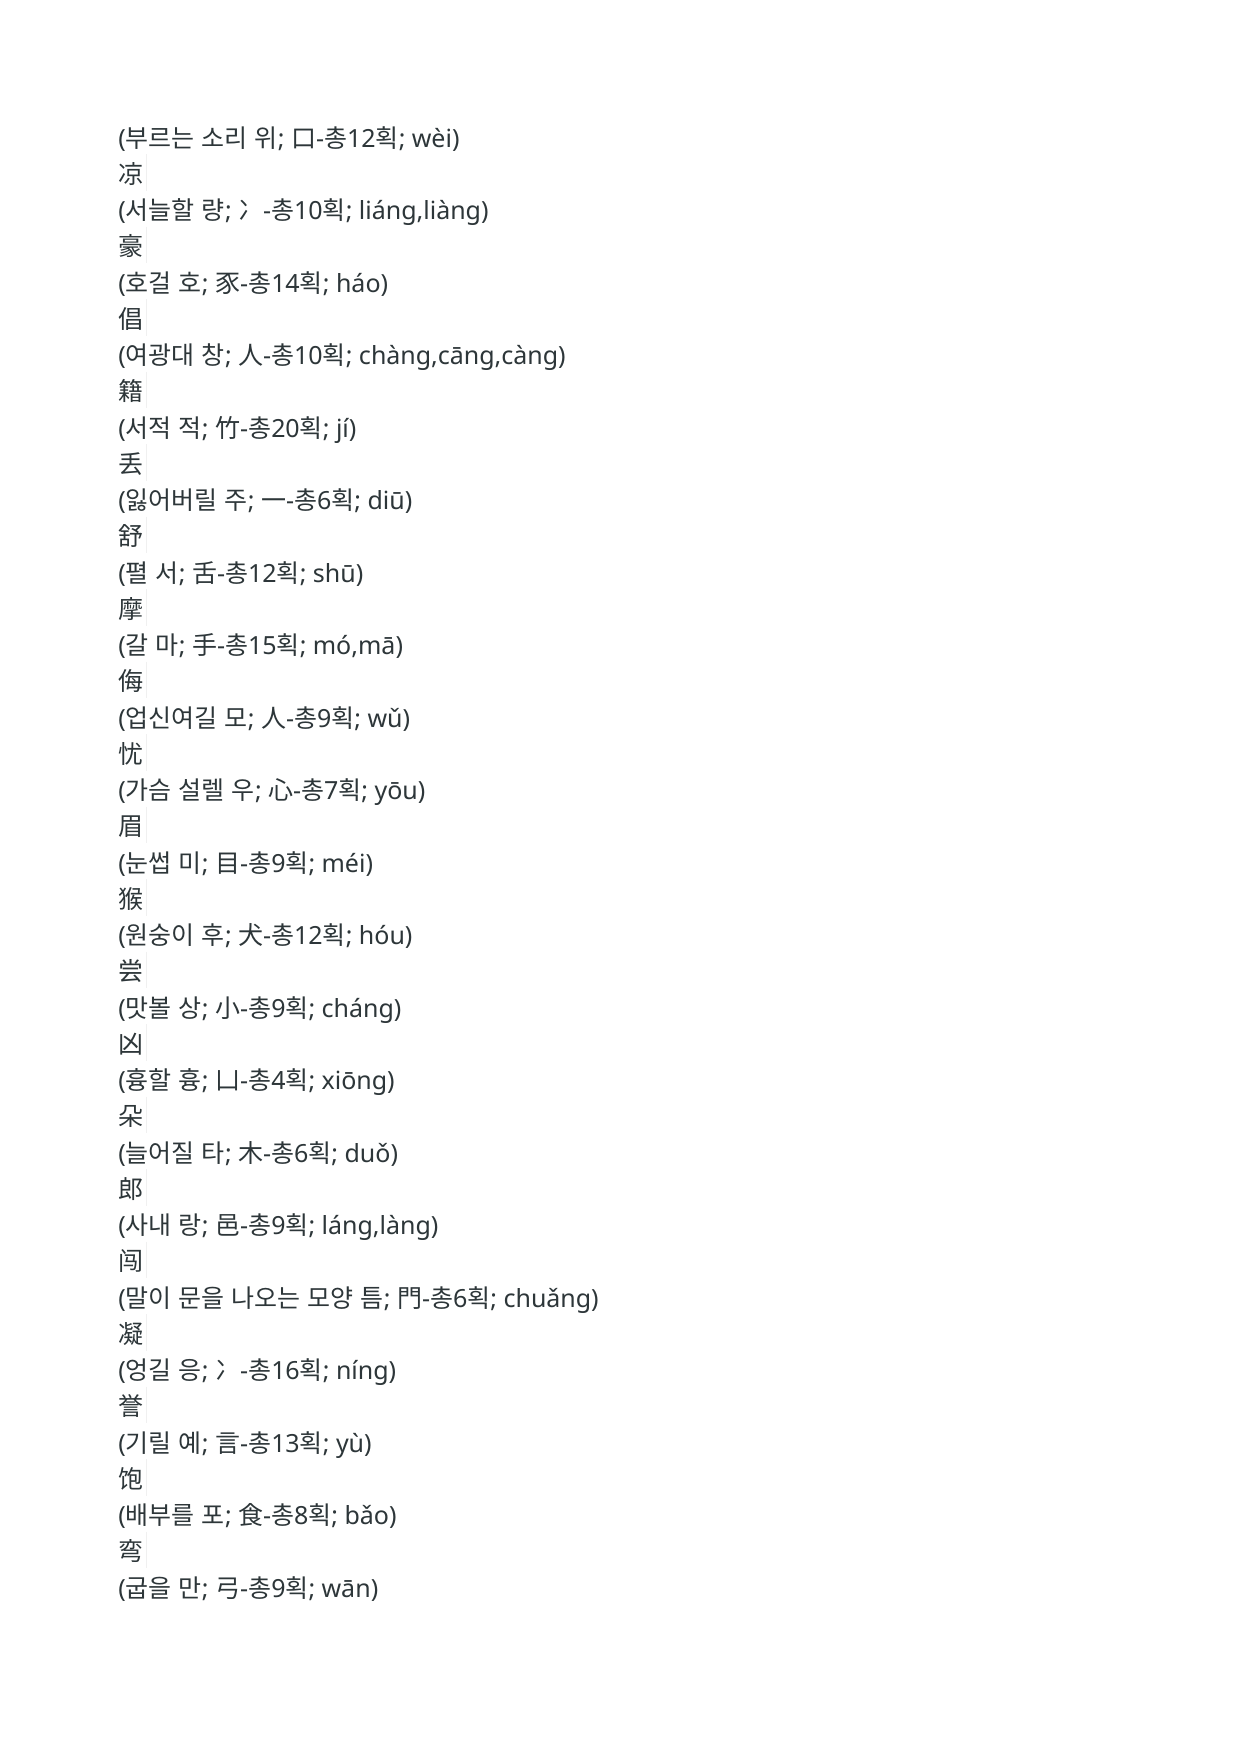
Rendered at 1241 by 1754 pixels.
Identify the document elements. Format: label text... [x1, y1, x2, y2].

text [147, 879, 1122, 916]
text 摩 [118, 589, 146, 626]
text [147, 1314, 1122, 1351]
text (업신여길 모; ⼈-총9획; wǔ) [118, 698, 1122, 734]
text [147, 1242, 1122, 1278]
text (서늘할 량; ⼎-총10획; liáng,liàng) [118, 191, 1122, 227]
text 凉 [118, 154, 146, 191]
text (흉할 흉; ⼐-총4획; xiōng) [118, 1061, 1122, 1097]
text (가슴 설렐 우; ⼼-총7획; yōu) [118, 771, 1122, 807]
text [147, 372, 1122, 408]
text 闯 [118, 1242, 146, 1278]
text 郎 [118, 1169, 146, 1206]
text [147, 299, 1122, 336]
text [147, 662, 1122, 698]
text (사내 랑; ⾢-총9획; láng,làng) [118, 1206, 1122, 1242]
text [147, 517, 1122, 553]
text [147, 1169, 1122, 1206]
text (맛볼 상; ⼩-총9획; cháng) [118, 988, 1122, 1024]
text (배부를 포; ⾷-총8획; bǎo) [118, 1496, 1122, 1532]
text 饱 [118, 1459, 146, 1496]
text [147, 589, 1122, 626]
text 誉 [118, 1387, 146, 1423]
text 眉 [118, 807, 146, 843]
text (갈 마; ⼿-총15획; mó,mā) [118, 626, 1122, 662]
text (부르는 소리 위; ⼝-총12획; wèi) [118, 118, 1122, 154]
text 尝 [118, 952, 146, 988]
text (늘어질 타; ⽊-총6획; duǒ) [118, 1133, 1122, 1169]
text (여광대 창; ⼈-총10획; chàng,cāng,càng) [118, 336, 1122, 372]
text [147, 227, 1122, 263]
text (굽을 만; ⼸-총9획; wān) [118, 1568, 1122, 1604]
text [147, 444, 1122, 481]
text (펼 서; ⾆-총12획; shū) [118, 553, 1122, 589]
text (눈썹 미; ⽬-총9획; méi) [118, 843, 1122, 879]
text [147, 1459, 1122, 1496]
text (잃어버릴 주; ⼀-총6획; diū) [118, 481, 1122, 517]
text [147, 1387, 1122, 1423]
text 弯 [118, 1532, 146, 1568]
text 侮 [118, 662, 146, 698]
text (엉길 응; ⼎-총16획; níng) [118, 1351, 1122, 1387]
text 忧 [118, 734, 146, 771]
text [147, 1097, 1122, 1133]
text 籍 [118, 372, 146, 408]
text 朵 [118, 1097, 146, 1133]
text 丢 [118, 444, 146, 481]
text (기릴 예; ⾔-총13획; yù) [118, 1423, 1122, 1459]
text 倡 [118, 299, 146, 336]
text 凝 [118, 1314, 146, 1351]
text (호걸 호; ⾗-총14획; háo) [118, 263, 1122, 299]
text 猴 [118, 879, 146, 916]
text [147, 734, 1122, 771]
text 豪 [118, 227, 146, 263]
text 舒 [118, 517, 146, 553]
text (원숭이 후; ⽝-총12획; hóu) [118, 916, 1122, 952]
text (말이 문을 나오는 모양 틈; ⾨-총6획; chuǎng) [118, 1278, 1122, 1314]
text 凶 [118, 1024, 146, 1061]
text [147, 1024, 1122, 1061]
text [147, 807, 1122, 843]
text [147, 154, 1122, 191]
text [147, 952, 1122, 988]
text (서적 적; ⽵-총20획; jí) [118, 408, 1122, 444]
text [147, 1532, 1122, 1568]
